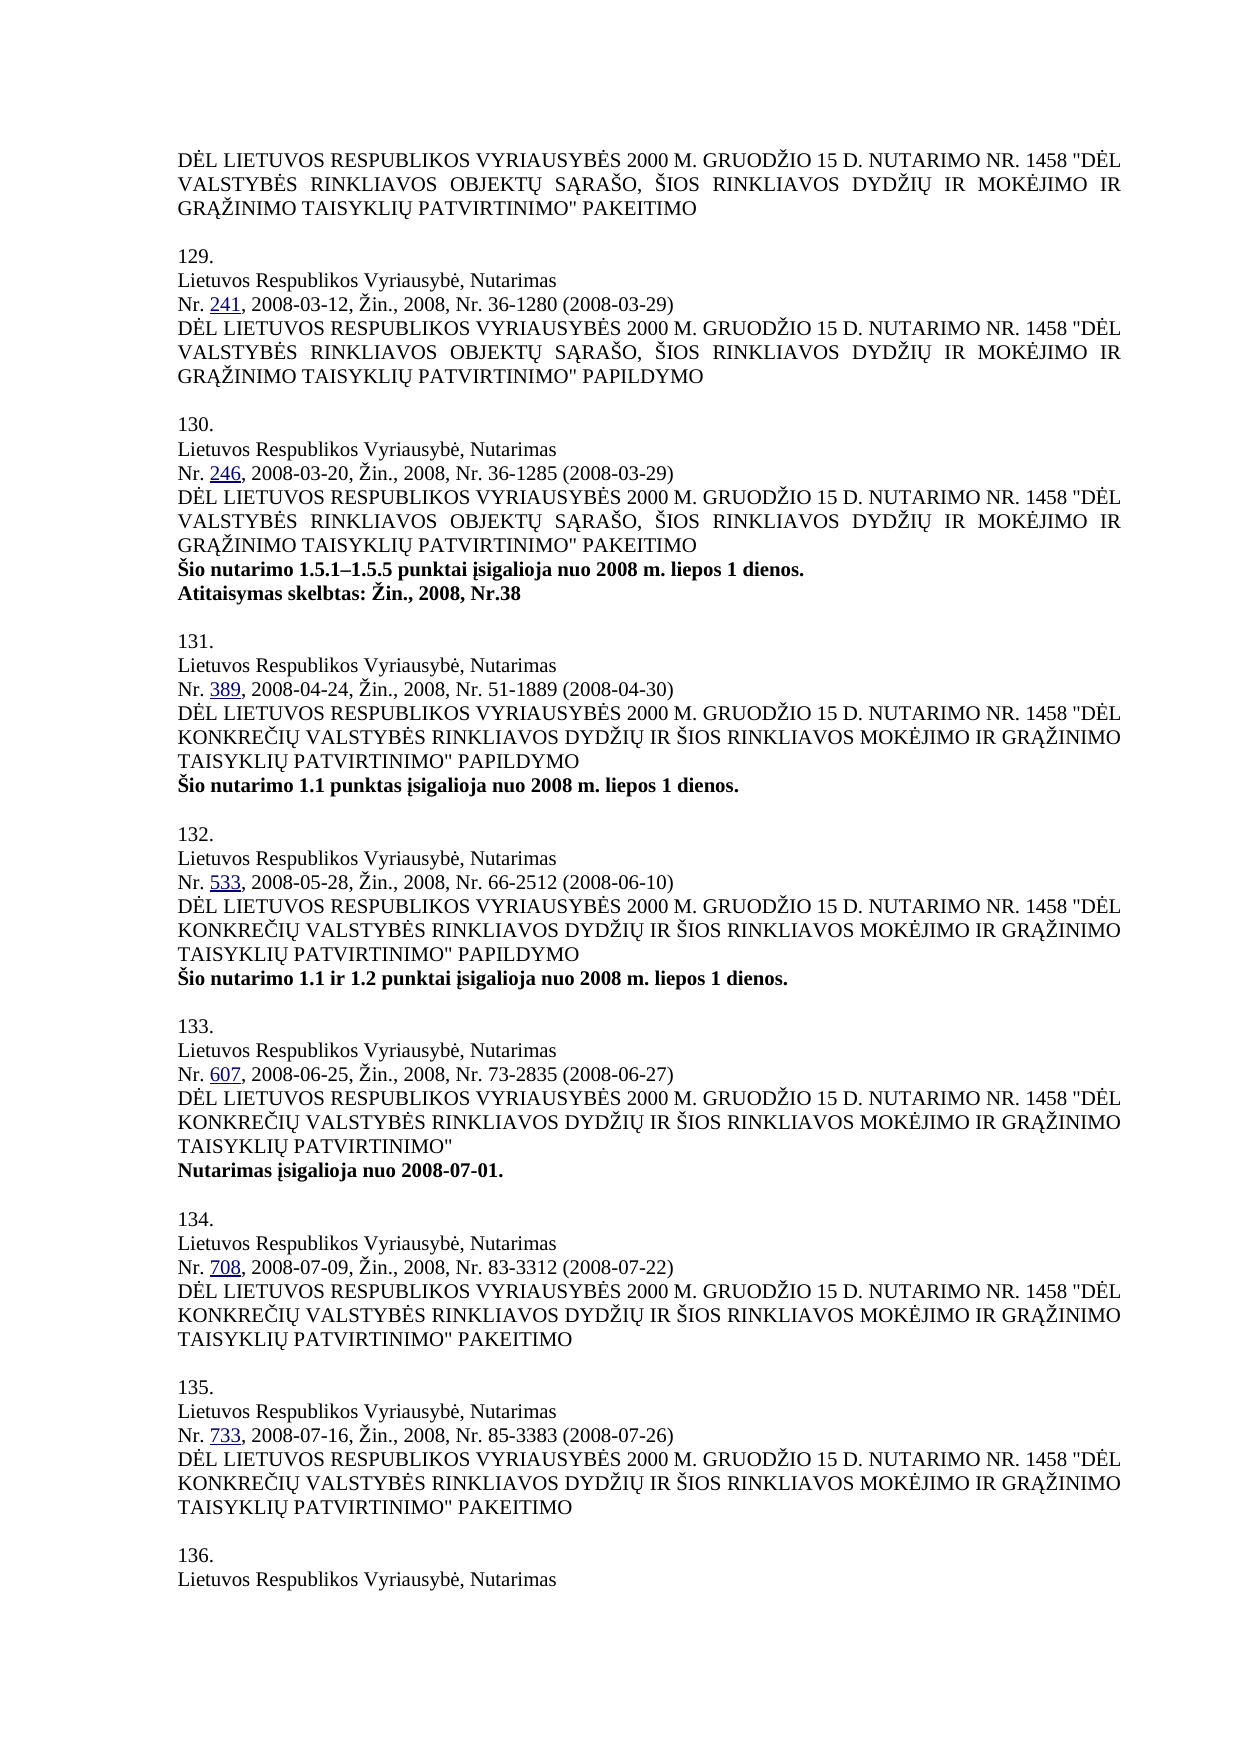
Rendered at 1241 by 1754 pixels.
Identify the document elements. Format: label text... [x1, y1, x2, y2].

text DĖL LIETUVOS RESPUBLIKOS VYRIAUSYBĖS 2000 M. GRUODŽIO 15 D. NUTARIMO NR. 1458 "DĖL VALSTYBĖS RINKLIAVOS OBJEKTŲ SĄRAŠO, ŠIOS RINKLIAVOS DYDŽIŲ IR MOKĖJIMO IR GRĄŽINIMO TAISYKLIŲ PATVIRTINIMO" PAKEITIMO [177, 484, 1122, 557]
text 136. [177, 1543, 1122, 1567]
text Šio nutarimo 1.5.1–1.5.5 punktai įsigalioja nuo 2008 m. liepos 1 dienos. [177, 557, 1122, 581]
text 132. [177, 821, 1122, 846]
text Lietuvos Respublikos Vyriausybė, Nutarimas [177, 1399, 1122, 1423]
text Lietuvos Respublikos Vyriausybė, Nutarimas [177, 436, 1122, 461]
text DĖL LIETUVOS RESPUBLIKOS VYRIAUSYBĖS 2000 M. GRUODŽIO 15 D. NUTARIMO NR. 1458 "DĖL KONKREČIŲ VALSTYBĖS RINKLIAVOS DYDŽIŲ IR ŠIOS RINKLIAVOS MOKĖJIMO IR GRĄŽINIMO TAISYKLIŲ PATVIRTINIMO" PAPILDYMO [177, 894, 1122, 966]
text 135. [177, 1375, 1122, 1399]
text Lietuvos Respublikos Vyriausybė, Nutarimas [177, 1231, 1122, 1254]
text DĖL LIETUVOS RESPUBLIKOS VYRIAUSYBĖS 2000 M. GRUODŽIO 15 D. NUTARIMO NR. 1458 "DĖL KONKREČIŲ VALSTYBĖS RINKLIAVOS DYDŽIŲ IR ŠIOS RINKLIAVOS MOKĖJIMO IR GRĄŽINIMO TAISYKLIŲ PATVIRTINIMO" PAPILDYMO [177, 701, 1122, 773]
text 133. [177, 1014, 1122, 1038]
text 129. [177, 244, 1122, 268]
text Nutarimas įsigalioja nuo 2008-07-01. [177, 1158, 1122, 1182]
text Nr. 708, 2008-07-09, Žin., 2008, Nr. 83-3312 (2008-07-22) [177, 1254, 1122, 1279]
text Lietuvos Respublikos Vyriausybė, Nutarimas [177, 653, 1122, 677]
text 134. [177, 1206, 1122, 1231]
text Nr. 733, 2008-07-16, Žin., 2008, Nr. 85-3383 (2008-07-26) [177, 1423, 1122, 1447]
text Lietuvos Respublikos Vyriausybė, Nutarimas [177, 846, 1122, 869]
text Šio nutarimo 1.1 punktas įsigalioja nuo 2008 m. liepos 1 dienos. [177, 773, 1122, 797]
text DĖL LIETUVOS RESPUBLIKOS VYRIAUSYBĖS 2000 M. GRUODŽIO 15 D. NUTARIMO NR. 1458 "DĖL KONKREČIŲ VALSTYBĖS RINKLIAVOS DYDŽIŲ IR ŠIOS RINKLIAVOS MOKĖJIMO IR GRĄŽINIMO TAISYKLIŲ PATVIRTINIMO" [177, 1086, 1122, 1158]
text Šio nutarimo 1.1 ir 1.2 punktai įsigalioja nuo 2008 m. liepos 1 dienos. [177, 966, 1122, 990]
text Nr. 607, 2008-06-25, Žin., 2008, Nr. 73-2835 (2008-06-27) [177, 1062, 1122, 1086]
text Nr. 389, 2008-04-24, Žin., 2008, Nr. 51-1889 (2008-04-30) [177, 677, 1122, 701]
text DĖL LIETUVOS RESPUBLIKOS VYRIAUSYBĖS 2000 M. GRUODŽIO 15 D. NUTARIMO NR. 1458 "DĖL KONKREČIŲ VALSTYBĖS RINKLIAVOS DYDŽIŲ IR ŠIOS RINKLIAVOS MOKĖJIMO IR GRĄŽINIMO TAISYKLIŲ PATVIRTINIMO" PAKEITIMO [177, 1279, 1122, 1351]
text DĖL LIETUVOS RESPUBLIKOS VYRIAUSYBĖS 2000 M. GRUODŽIO 15 D. NUTARIMO NR. 1458 "DĖL VALSTYBĖS RINKLIAVOS OBJEKTŲ SĄRAŠO, ŠIOS RINKLIAVOS DYDŽIŲ IR MOKĖJIMO IR GRĄŽINIMO TAISYKLIŲ PATVIRTINIMO" PAPILDYMO [177, 316, 1122, 388]
text Lietuvos Respublikos Vyriausybė, Nutarimas [177, 1038, 1122, 1062]
text Lietuvos Respublikos Vyriausybė, Nutarimas [177, 1567, 1122, 1591]
text 130. [177, 412, 1122, 436]
text DĖL LIETUVOS RESPUBLIKOS VYRIAUSYBĖS 2000 M. GRUODŽIO 15 D. NUTARIMO NR. 1458 "DĖL VALSTYBĖS RINKLIAVOS OBJEKTŲ SĄRAŠO, ŠIOS RINKLIAVOS DYDŽIŲ IR MOKĖJIMO IR GRĄŽINIMO TAISYKLIŲ PATVIRTINIMO" PAKEITIMO [177, 148, 1122, 220]
text Nr. 241, 2008-03-12, Žin., 2008, Nr. 36-1280 (2008-03-29) [177, 292, 1122, 316]
text Atitaisymas skelbtas: Žin., 2008, Nr.38 [177, 581, 1122, 605]
text 131. [177, 629, 1122, 653]
text Nr. 246, 2008-03-20, Žin., 2008, Nr. 36-1285 (2008-03-29) [177, 461, 1122, 484]
text Nr. 533, 2008-05-28, Žin., 2008, Nr. 66-2512 (2008-06-10) [177, 869, 1122, 894]
text Lietuvos Respublikos Vyriausybė, Nutarimas [177, 268, 1122, 292]
text DĖL LIETUVOS RESPUBLIKOS VYRIAUSYBĖS 2000 M. GRUODŽIO 15 D. NUTARIMO NR. 1458 "DĖL KONKREČIŲ VALSTYBĖS RINKLIAVOS DYDŽIŲ IR ŠIOS RINKLIAVOS MOKĖJIMO IR GRĄŽINIMO TAISYKLIŲ PATVIRTINIMO" PAKEITIMO [177, 1447, 1122, 1519]
